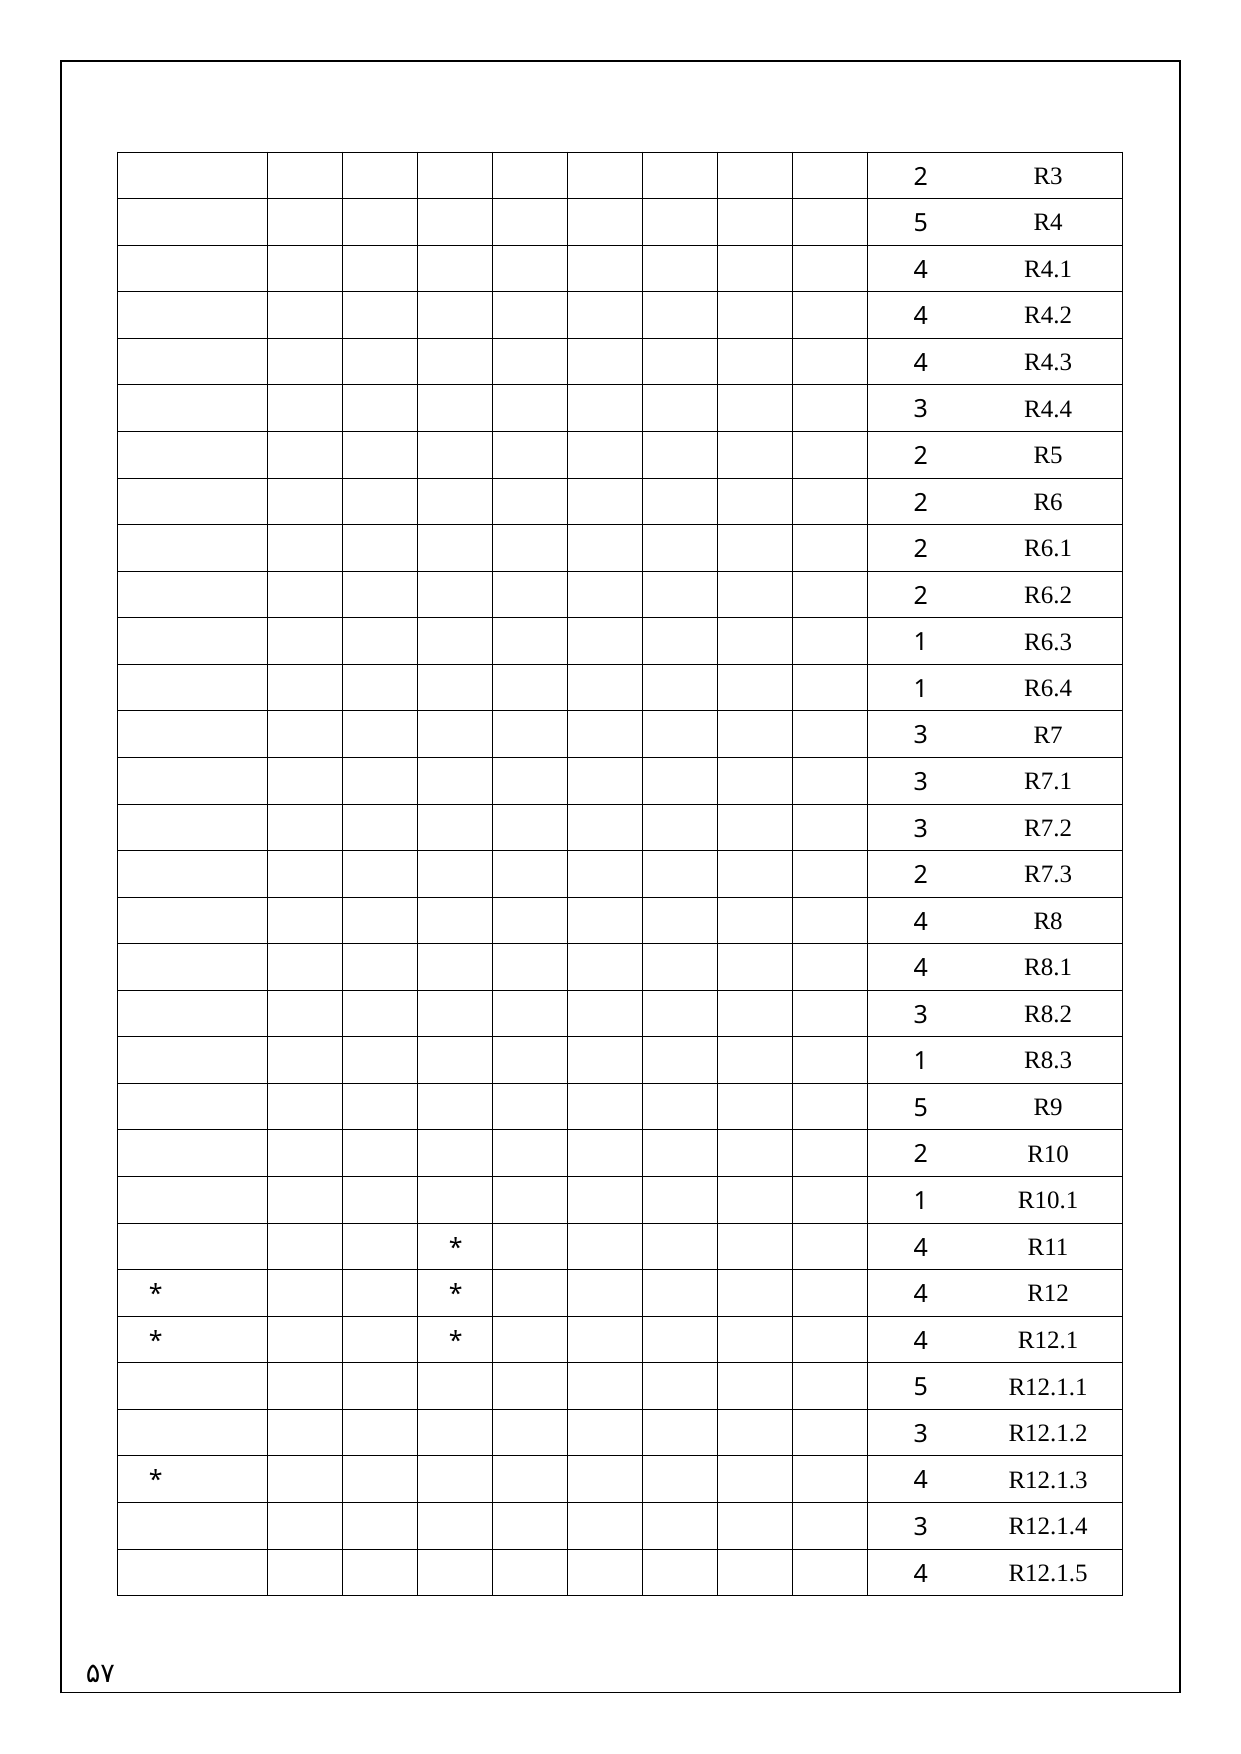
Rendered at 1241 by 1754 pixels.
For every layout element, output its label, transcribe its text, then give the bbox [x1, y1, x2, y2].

table_cell [493, 618, 567, 664]
table_cell [643, 199, 717, 245]
table_cell [118, 339, 193, 384]
table_cell [568, 758, 642, 803]
table_cell [268, 711, 342, 757]
table_cell [643, 1177, 717, 1222]
table_cell [493, 339, 567, 384]
table_cell [793, 711, 867, 757]
table_cell [493, 1550, 567, 1595]
table_cell [568, 1550, 642, 1595]
table_cell 1 [868, 665, 973, 710]
table_cell R7 [973, 711, 1122, 757]
table_cell [193, 618, 267, 664]
table_cell [343, 292, 417, 338]
table_cell [643, 339, 717, 384]
table_cell [718, 1130, 792, 1176]
table_cell R4.3 [973, 339, 1122, 384]
table_cell [643, 944, 717, 990]
table_cell [718, 758, 792, 803]
table_cell [193, 1084, 267, 1129]
table_cell [268, 199, 342, 245]
table_cell [718, 1410, 792, 1455]
table_cell [793, 1317, 867, 1362]
table_cell 4 [868, 1456, 973, 1502]
table_cell [718, 525, 792, 571]
table_cell 4 [868, 944, 973, 990]
table_cell [418, 665, 492, 710]
table_cell [793, 805, 867, 850]
table_cell [343, 1037, 417, 1083]
table_cell [793, 153, 867, 198]
table_cell [718, 991, 792, 1036]
table_cell [118, 525, 193, 571]
table_cell [643, 525, 717, 571]
table_cell [118, 1363, 193, 1409]
table_cell [343, 805, 417, 850]
table_cell [793, 758, 867, 803]
table_cell R12.1.5 [973, 1550, 1122, 1595]
table_cell 1 [868, 618, 973, 664]
table_cell [343, 479, 417, 524]
table_cell [193, 1363, 267, 1409]
table_cell 1 [868, 1037, 973, 1083]
table_cell [793, 199, 867, 245]
table_cell [793, 432, 867, 477]
table_cell [268, 153, 342, 198]
table_cell [268, 1550, 342, 1595]
table_cell [418, 805, 492, 850]
table_cell 3 [868, 1503, 973, 1548]
table_cell [643, 991, 717, 1036]
table_cell [718, 246, 792, 291]
table_cell [643, 758, 717, 803]
table_cell 4 [868, 1224, 973, 1269]
table_cell [568, 1363, 642, 1409]
table_cell [418, 385, 492, 431]
table_cell [643, 1224, 717, 1269]
table_cell 2 [868, 851, 973, 897]
table_cell 3 [868, 758, 973, 803]
table_cell [418, 1550, 492, 1595]
table_cell * [118, 1456, 193, 1502]
table_cell [793, 1130, 867, 1176]
table_cell [268, 1363, 342, 1409]
table_cell * [118, 1270, 193, 1316]
table_cell [418, 1410, 492, 1455]
table_cell [793, 479, 867, 524]
table_cell [568, 339, 642, 384]
table_cell R8 [973, 898, 1122, 943]
table_cell [493, 1270, 567, 1316]
table_cell [193, 898, 267, 943]
table_cell [493, 944, 567, 990]
table_cell [493, 1037, 567, 1083]
table_cell [268, 1270, 342, 1316]
table_cell [793, 1177, 867, 1222]
table_cell [268, 898, 342, 943]
table_cell [418, 432, 492, 477]
table_cell [118, 618, 193, 664]
table_cell [493, 1177, 567, 1222]
table_cell 3 [868, 711, 973, 757]
table_cell [568, 385, 642, 431]
table_cell [793, 851, 867, 897]
table_cell [193, 1270, 267, 1316]
table_cell [643, 1410, 717, 1455]
table_cell [418, 339, 492, 384]
table_cell [643, 1363, 717, 1409]
table_cell [418, 1177, 492, 1222]
table_cell [568, 1224, 642, 1269]
table_cell R4.2 [973, 292, 1122, 338]
table_cell [118, 991, 193, 1036]
table_cell [118, 851, 193, 897]
table_cell [193, 153, 267, 198]
table_cell [193, 385, 267, 431]
table_cell [343, 1084, 417, 1129]
table_cell [718, 1224, 792, 1269]
table_cell [793, 665, 867, 710]
table_cell [268, 1410, 342, 1455]
table_cell [493, 898, 567, 943]
table_cell [343, 1317, 417, 1362]
table_cell R8.1 [973, 944, 1122, 990]
table_cell [643, 479, 717, 524]
table_cell [568, 1270, 642, 1316]
table_cell [268, 758, 342, 803]
table_cell [268, 1177, 342, 1222]
table_cell R12.1.1 [973, 1363, 1122, 1409]
table_cell [418, 292, 492, 338]
table_cell [118, 153, 193, 198]
table_cell 2 [868, 572, 973, 617]
table_cell [568, 153, 642, 198]
table_cell [643, 1550, 717, 1595]
table_cell [193, 572, 267, 617]
table_cell [268, 432, 342, 477]
table_cell [118, 1084, 193, 1129]
table_cell [268, 525, 342, 571]
table_cell [343, 1410, 417, 1455]
table_cell [643, 246, 717, 291]
table_cell [418, 618, 492, 664]
table_cell [718, 339, 792, 384]
table_cell [493, 1084, 567, 1129]
table_cell [643, 292, 717, 338]
table_cell [343, 339, 417, 384]
table_cell [418, 479, 492, 524]
table_cell 2 [868, 525, 973, 571]
table_cell [268, 1084, 342, 1129]
table_cell [193, 1503, 267, 1548]
table_cell [118, 432, 193, 477]
table_cell [568, 1037, 642, 1083]
table_cell 2 [868, 432, 973, 477]
table_cell [193, 1037, 267, 1083]
table_cell [718, 572, 792, 617]
table_cell [418, 246, 492, 291]
table_cell 2 [868, 1130, 973, 1176]
table_cell 2 [868, 479, 973, 524]
table_cell R7.1 [973, 758, 1122, 803]
table_cell R6.4 [973, 665, 1122, 710]
table_cell [268, 1456, 342, 1502]
table_cell [118, 1224, 193, 1269]
table_cell [493, 711, 567, 757]
table_cell R3 [973, 153, 1122, 198]
table_cell [793, 1084, 867, 1129]
table_cell [493, 153, 567, 198]
table_cell [643, 618, 717, 664]
table_cell [493, 292, 567, 338]
table_cell [193, 805, 267, 850]
table_cell [118, 1177, 193, 1222]
table_cell [643, 1130, 717, 1176]
table_cell [568, 898, 642, 943]
table_cell [193, 479, 267, 524]
table_cell [568, 525, 642, 571]
table_cell [418, 758, 492, 803]
table_cell [718, 153, 792, 198]
table_cell [493, 758, 567, 803]
table_cell [793, 1270, 867, 1316]
table_cell [718, 1177, 792, 1222]
table_cell R12.1.3 [973, 1456, 1122, 1502]
table_cell R6.2 [973, 572, 1122, 617]
table_cell [568, 991, 642, 1036]
table_cell [793, 292, 867, 338]
table_cell R11 [973, 1224, 1122, 1269]
table_cell 4 [868, 1550, 973, 1595]
table_cell [643, 1503, 717, 1548]
table_cell [268, 991, 342, 1036]
table_cell [343, 665, 417, 710]
table_cell [418, 1363, 492, 1409]
table_cell [118, 944, 193, 990]
table_cell [718, 944, 792, 990]
table_cell [793, 572, 867, 617]
table_cell [118, 805, 193, 850]
table_cell [493, 1317, 567, 1362]
table_cell [118, 385, 193, 431]
table_cell [568, 246, 642, 291]
table_cell [343, 1270, 417, 1316]
table_cell R6 [973, 479, 1122, 524]
table_cell [568, 1317, 642, 1362]
table_cell [493, 199, 567, 245]
table_cell [343, 1503, 417, 1548]
table_cell R4.4 [973, 385, 1122, 431]
table_cell [493, 432, 567, 477]
table_cell [643, 572, 717, 617]
table_cell [193, 1410, 267, 1455]
table_cell 1 [868, 1177, 973, 1222]
table_cell [193, 525, 267, 571]
table_cell [568, 665, 642, 710]
table_cell [418, 711, 492, 757]
table_cell [493, 479, 567, 524]
table_cell [568, 572, 642, 617]
table_cell [193, 991, 267, 1036]
table_cell [718, 711, 792, 757]
table_cell [718, 432, 792, 477]
table_cell [493, 851, 567, 897]
table_cell [793, 1037, 867, 1083]
table_cell [418, 572, 492, 617]
table_cell 4 [868, 898, 973, 943]
table_cell [268, 479, 342, 524]
table_cell R8.2 [973, 991, 1122, 1036]
table_cell [568, 1177, 642, 1222]
table_cell [568, 1130, 642, 1176]
table_cell [343, 711, 417, 757]
table_cell [793, 898, 867, 943]
table_cell R10.1 [973, 1177, 1122, 1222]
table_cell [493, 572, 567, 617]
table_cell [193, 944, 267, 990]
table_cell [268, 246, 342, 291]
table_cell [718, 618, 792, 664]
table_cell [343, 1456, 417, 1502]
table_cell [118, 246, 193, 291]
table_cell 3 [868, 991, 973, 1036]
table_cell R9 [973, 1084, 1122, 1129]
table_cell [343, 944, 417, 990]
table_cell [718, 1456, 792, 1502]
table_cell [643, 1456, 717, 1502]
table_cell [118, 479, 193, 524]
table_cell [268, 292, 342, 338]
table_cell 4 [868, 1270, 973, 1316]
table_cell [568, 479, 642, 524]
table_cell [643, 805, 717, 850]
table_cell [718, 1550, 792, 1595]
table_cell R12.1 [973, 1317, 1122, 1362]
table_cell R7.2 [973, 805, 1122, 850]
table_cell 5 [868, 199, 973, 245]
table_cell [343, 758, 417, 803]
table_cell [568, 199, 642, 245]
table_cell [793, 1550, 867, 1595]
table_cell [643, 665, 717, 710]
table_cell [193, 1550, 267, 1595]
table_cell [793, 385, 867, 431]
table_cell [493, 665, 567, 710]
table_cell * [418, 1270, 492, 1316]
table_cell [118, 1130, 193, 1176]
table_cell [343, 851, 417, 897]
table_cell [193, 758, 267, 803]
table_cell R6.3 [973, 618, 1122, 664]
table_cell [268, 1503, 342, 1548]
table_cell [718, 199, 792, 245]
table_cell R5 [973, 432, 1122, 477]
table_cell [493, 1410, 567, 1455]
table_cell [193, 1177, 267, 1222]
table_cell [718, 1503, 792, 1548]
table_cell [793, 944, 867, 990]
table_cell [418, 1130, 492, 1176]
table_cell [343, 246, 417, 291]
table_cell 5 [868, 1363, 973, 1409]
table_cell [118, 1503, 193, 1548]
table_cell [493, 1503, 567, 1548]
table_cell [268, 805, 342, 850]
table_cell 4 [868, 1317, 973, 1362]
table_cell [718, 805, 792, 850]
table_cell [193, 339, 267, 384]
table_cell [193, 1456, 267, 1502]
table_cell [268, 618, 342, 664]
table_cell 4 [868, 246, 973, 291]
table_cell [643, 1270, 717, 1316]
table_cell [268, 665, 342, 710]
table_cell [193, 711, 267, 757]
table_cell [643, 851, 717, 897]
table_cell R12.1.4 [973, 1503, 1122, 1548]
table_cell [193, 199, 267, 245]
table_cell [643, 432, 717, 477]
table_cell [718, 1270, 792, 1316]
table_cell [568, 618, 642, 664]
table_cell 2 [868, 153, 973, 198]
table_cell [568, 1084, 642, 1129]
table_cell [793, 991, 867, 1036]
table_cell 5 [868, 1084, 973, 1129]
table_cell [793, 339, 867, 384]
table_cell [193, 851, 267, 897]
table_cell R12 [973, 1270, 1122, 1316]
table_cell [193, 1130, 267, 1176]
table_cell [718, 479, 792, 524]
table_cell [493, 1456, 567, 1502]
table_cell [718, 1317, 792, 1362]
table_cell 4 [868, 339, 973, 384]
table_cell [268, 1224, 342, 1269]
table_cell [793, 1410, 867, 1455]
table_cell [793, 618, 867, 664]
table_cell 4 [868, 292, 973, 338]
table_cell [568, 432, 642, 477]
table_cell R4.1 [973, 246, 1122, 291]
table_cell [718, 1363, 792, 1409]
table_cell [568, 805, 642, 850]
table_cell [643, 385, 717, 431]
table_cell 3 [868, 385, 973, 431]
table_cell 3 [868, 805, 973, 850]
table_cell [118, 1037, 193, 1083]
table_cell [268, 1317, 342, 1362]
table_cell [343, 1224, 417, 1269]
table_cell [268, 339, 342, 384]
table_cell [718, 1084, 792, 1129]
table_cell [343, 525, 417, 571]
table_cell [493, 385, 567, 431]
table_cell [193, 246, 267, 291]
table_cell [568, 1456, 642, 1502]
table_cell [343, 1363, 417, 1409]
table_cell [118, 199, 193, 245]
table_cell [118, 898, 193, 943]
table_cell [118, 1550, 193, 1595]
table_cell [493, 525, 567, 571]
table_cell [418, 898, 492, 943]
table_cell [118, 1410, 193, 1455]
table_cell [343, 572, 417, 617]
table_cell [118, 711, 193, 757]
table_cell [793, 1503, 867, 1548]
table_cell [568, 292, 642, 338]
table_cell [568, 851, 642, 897]
table_cell [418, 1456, 492, 1502]
table_cell [193, 1317, 267, 1362]
table_cell [793, 1363, 867, 1409]
table_cell [418, 153, 492, 198]
table_cell [268, 851, 342, 897]
table_cell [418, 944, 492, 990]
table_cell [493, 1130, 567, 1176]
table_cell [418, 991, 492, 1036]
table_cell [343, 1130, 417, 1176]
table_cell [793, 246, 867, 291]
table_cell [493, 1363, 567, 1409]
table_cell [193, 432, 267, 477]
table_cell [118, 665, 193, 710]
table_cell [193, 1224, 267, 1269]
table_cell [118, 758, 193, 803]
table_cell [268, 1130, 342, 1176]
table_cell [268, 385, 342, 431]
table_cell * [418, 1317, 492, 1362]
table_cell [793, 1224, 867, 1269]
table_cell [118, 292, 193, 338]
table_cell [718, 851, 792, 897]
table_cell [493, 246, 567, 291]
table_cell [493, 805, 567, 850]
table_cell [343, 385, 417, 431]
table_cell [568, 1410, 642, 1455]
table_cell R8.3 [973, 1037, 1122, 1083]
table_cell [343, 991, 417, 1036]
table_cell [118, 572, 193, 617]
table_cell [268, 944, 342, 990]
table_cell R6.1 [973, 525, 1122, 571]
table_cell [643, 711, 717, 757]
table_cell R10 [973, 1130, 1122, 1176]
table_cell [343, 153, 417, 198]
table_cell [493, 991, 567, 1036]
table_cell [343, 1177, 417, 1222]
table_cell 3 [868, 1410, 973, 1455]
table_cell [643, 1084, 717, 1129]
table_cell [643, 153, 717, 198]
table_cell [193, 665, 267, 710]
table_cell [343, 432, 417, 477]
table_cell [493, 1224, 567, 1269]
table_cell [193, 292, 267, 338]
table_cell [418, 1037, 492, 1083]
table_cell [793, 1456, 867, 1502]
table_cell [793, 525, 867, 571]
table_cell [718, 385, 792, 431]
table_cell [343, 898, 417, 943]
table_cell [418, 1084, 492, 1129]
table_cell [643, 1037, 717, 1083]
table_cell [343, 1550, 417, 1595]
table_cell [343, 199, 417, 245]
table_cell R12.1.2 [973, 1410, 1122, 1455]
table_cell R7.3 [973, 851, 1122, 897]
table_cell [643, 898, 717, 943]
table_cell [568, 1503, 642, 1548]
table_cell [418, 525, 492, 571]
table_cell * [418, 1224, 492, 1269]
table_cell [568, 944, 642, 990]
table_cell [718, 665, 792, 710]
table_cell [343, 618, 417, 664]
table_cell R4 [973, 199, 1122, 245]
table_cell [718, 898, 792, 943]
table_cell [718, 1037, 792, 1083]
table_cell [643, 1317, 717, 1362]
table_cell [418, 851, 492, 897]
table_cell [568, 711, 642, 757]
table_cell [268, 1037, 342, 1083]
table_cell [718, 292, 792, 338]
table_cell [418, 199, 492, 245]
table_cell [418, 1503, 492, 1548]
table_cell * [118, 1317, 193, 1362]
table_cell [268, 572, 342, 617]
